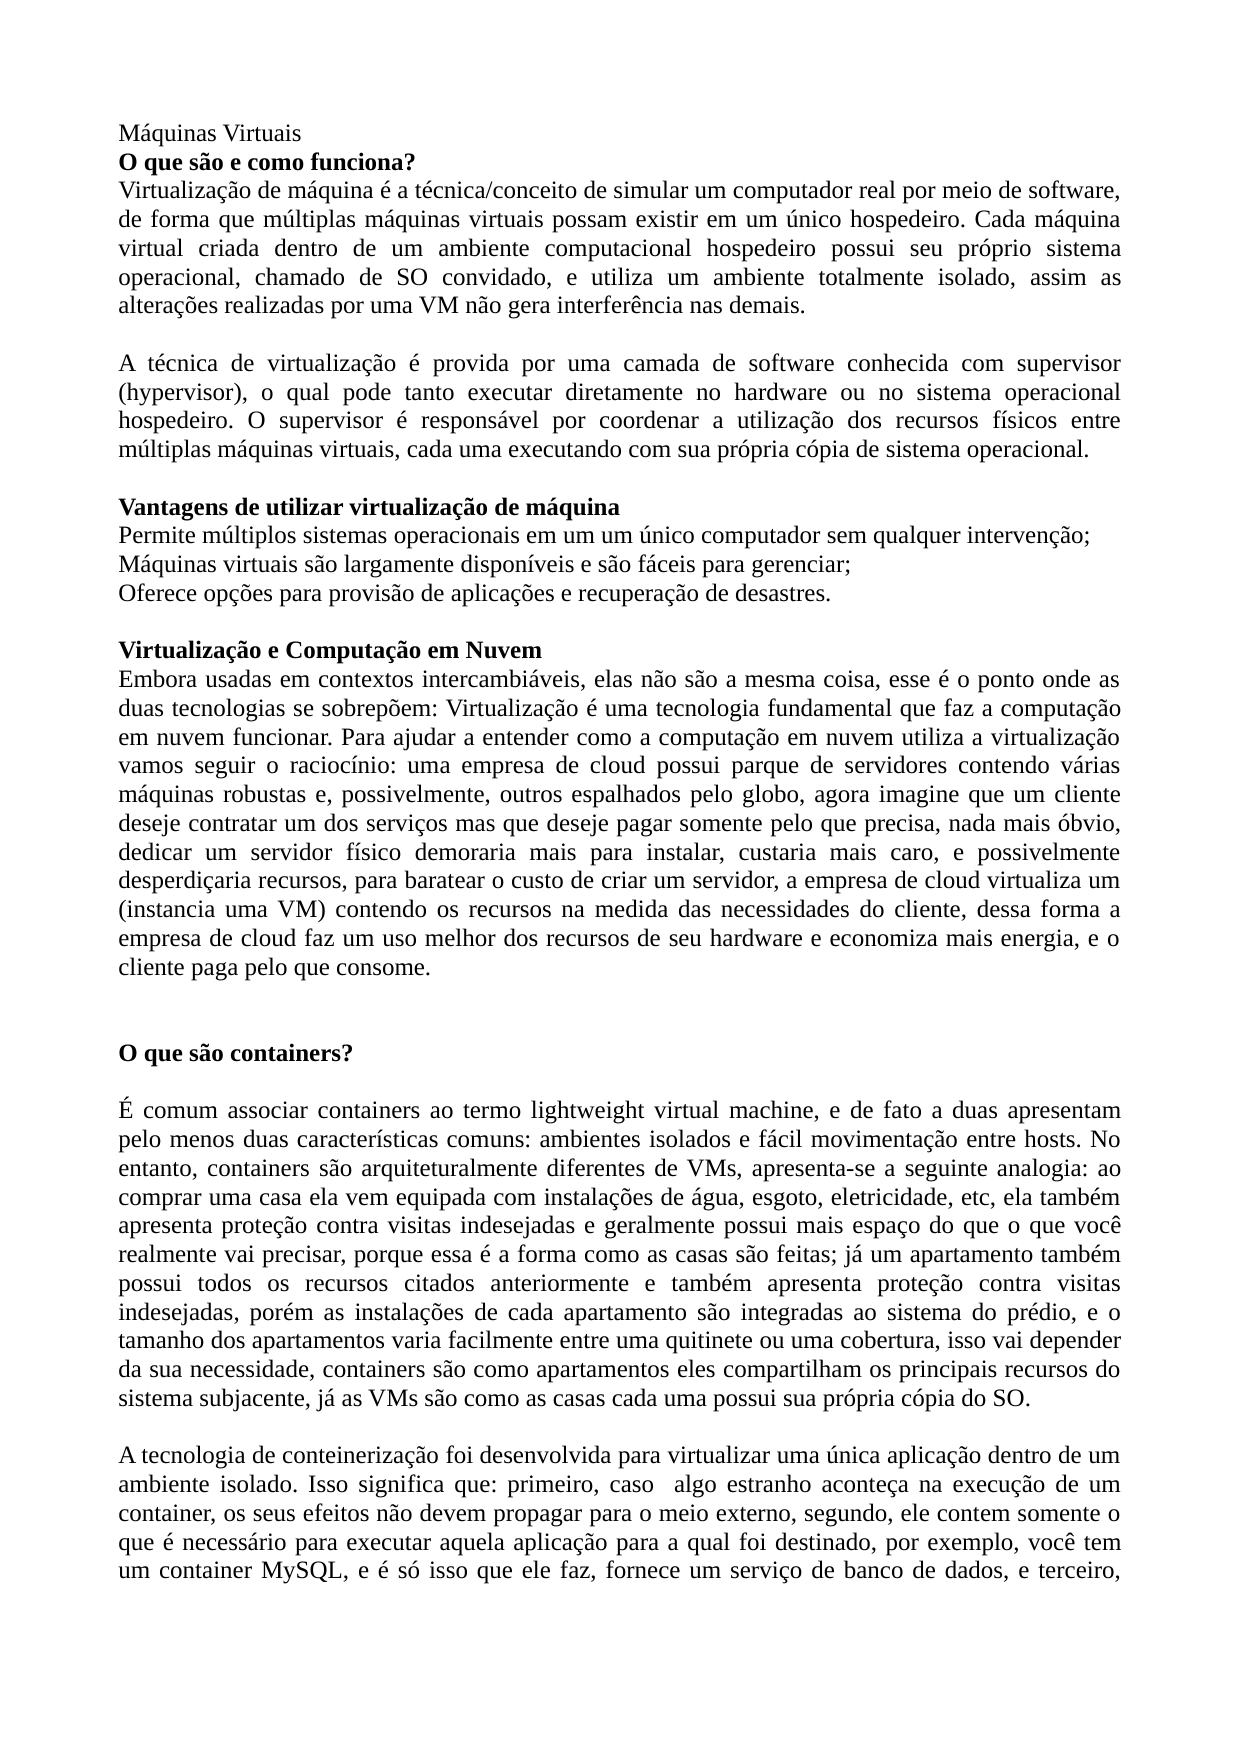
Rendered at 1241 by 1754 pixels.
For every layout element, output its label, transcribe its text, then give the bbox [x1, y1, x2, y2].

text O que são e como funciona? [118, 147, 1122, 176]
text Virtualização e Computação em Nuvem [118, 636, 1122, 664]
text É comum associar containers ao termo lightweight virtual machine, e de fato a duas apresentam pelo menos duas características comuns: ambientes isolados e fácil movimentação entre hosts. No entanto, containers são arquiteturalmente diferentes de VMs, apresenta-se a seguinte analogia: ao comprar uma casa ela vem equipada com instalações de água, esgoto, eletricidade, etc, ela também apresenta proteção contra visitas indesejadas e geralmente possui mais espaço do que o que você realmente vai precisar, porque essa é a forma como as casas são feitas; já um apartamento também possui todos os recursos citados anteriormente e também apresenta proteção contra visitas indesejadas, porém as instalações de cada apartamento são integradas ao sistema do prédio, e o tamanho dos apartamentos varia facilmente entre uma quitinete ou uma cobertura, isso vai depender da sua necessidade, containers são como apartamentos eles compartilham os principais recursos do sistema subjacente, já as VMs são como as casas cada uma possui sua própria cópia do SO. [118, 1096, 1122, 1412]
text Virtualização de máquina é a técnica/conceito de simular um computador real por meio de software, de forma que múltiplas máquinas virtuais possam existir em um único hospedeiro. Cada máquina virtual criada dentro de um ambiente computacional hospedeiro possui seu próprio sistema operacional, chamado de SO convidado, e utiliza um ambiente totalmente isolado, assim as alterações realizadas por uma VM não gera interferência nas demais. [118, 176, 1122, 319]
text A tecnologia de conteinerização foi desenvolvida para virtualizar uma única aplicação dentro de um ambiente isolado. Isso significa que: primeiro, caso algo estranho aconteça na execução de um container, os seus efeitos não devem propagar para o meio externo, segundo, ele contem somente o que é necessário para executar aquela aplicação para a qual foi destinado, por exemplo, você tem um container MySQL, e é só isso que ele faz, fornece um serviço de banco de dados, e terceiro, [118, 1441, 1122, 1584]
text O que são containers? [118, 1038, 1122, 1067]
text Máquinas Virtuais [118, 118, 1122, 147]
text Vantagens de utilizar virtualização de máquina [118, 492, 1122, 521]
text A técnica de virtualização é provida por uma camada de software conhecida com supervisor (hypervisor), o qual pode tanto executar diretamente no hardware ou no sistema operacional hospedeiro. O supervisor é responsável por coordenar a utilização dos recursos físicos entre múltiplas máquinas virtuais, cada uma executando com sua própria cópia de sistema operacional. [118, 348, 1122, 463]
text Permite múltiplos sistemas operacionais em um um único computador sem qualquer intervenção; [118, 521, 1122, 549]
text Oferece opções para provisão de aplicações e recuperação de desastres. [118, 578, 1122, 607]
text Embora usadas em contextos intercambiáveis, elas não são a mesma coisa, esse é o ponto onde as duas tecnologias se sobrepõem: Virtualização é uma tecnologia fundamental que faz a computação em nuvem funcionar. Para ajudar a entender como a computação em nuvem utiliza a virtualização vamos seguir o raciocínio: uma empresa de cloud possui parque de servidores contendo várias máquinas robustas e, possivelmente, outros espalhados pelo globo, agora imagine que um cliente deseje contratar um dos serviços mas que deseje pagar somente pelo que precisa, nada mais óbvio, dedicar um servidor físico demoraria mais para instalar, custaria mais caro, e possivelmente desperdiçaria recursos, para baratear o custo de criar um servidor, a empresa de cloud virtualiza um (instancia uma VM) contendo os recursos na medida das necessidades do cliente, dessa forma a empresa de cloud faz um uso melhor dos recursos de seu hardware e economiza mais energia, e o cliente paga pelo que consome. [118, 664, 1122, 981]
text Máquinas virtuais são largamente disponíveis e são fáceis para gerenciar; [118, 549, 1122, 578]
